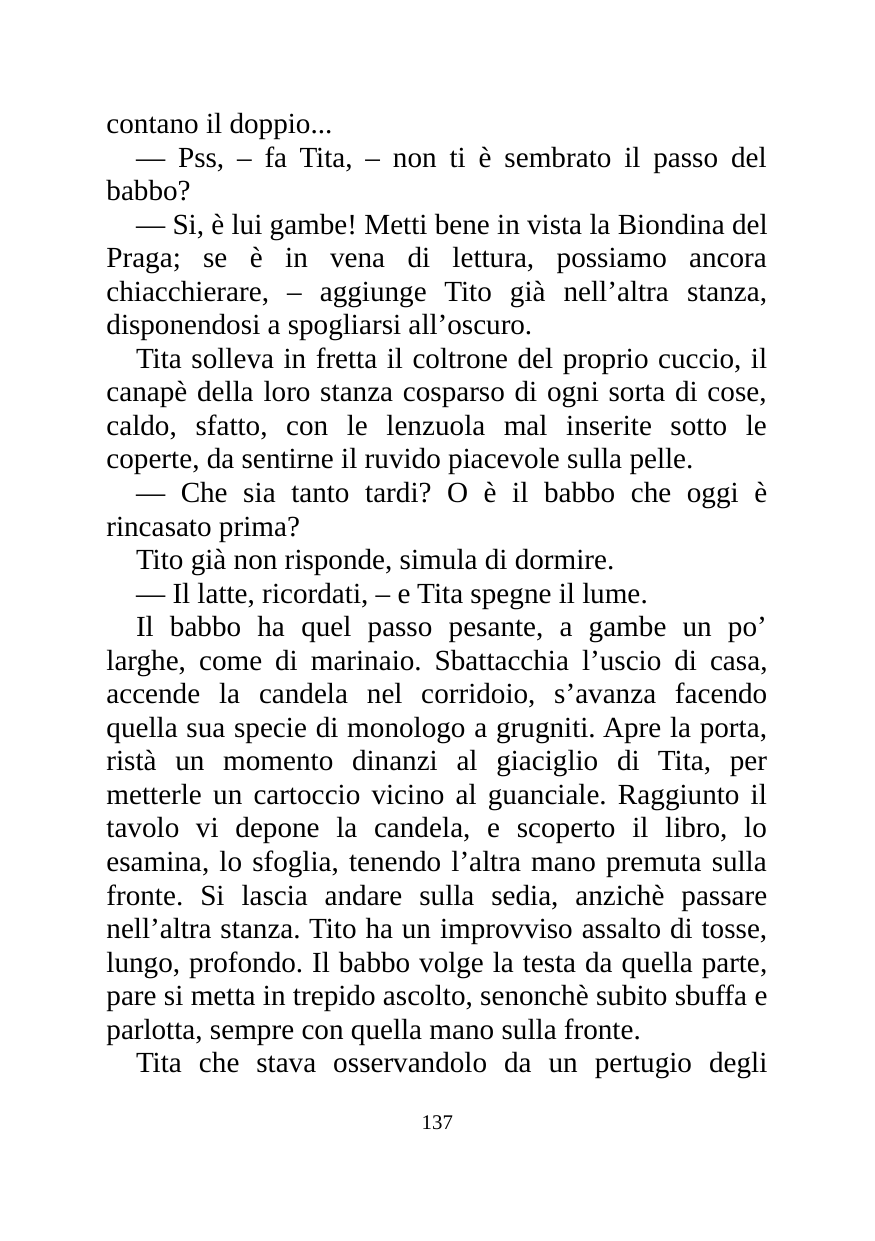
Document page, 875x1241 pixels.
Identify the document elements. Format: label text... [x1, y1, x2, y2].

text contano il doppio... [106, 106, 768, 140]
text — Che sia tanto tardi? O è il babbo che oggi è rincasato prima? [106, 475, 768, 542]
text — Il latte, ricordati, – e Tita spegne il lume. [106, 576, 768, 609]
text Tita solleva in fretta il coltrone del proprio cuccio, il canapè della loro stanza cosparso di ogni sorta di cose, caldo, sfatto, con le lenzuola mal inserite sotto le coperte, da sentirne il ruvido piacevole sulla pelle. [106, 341, 768, 475]
text — Pss, – fa Tita, – non ti è sembrato il passo del babbo? [106, 140, 768, 207]
text — Si, è lui gambe! Metti bene in vista la Biondina del Praga; se è in vena di lettura, possiamo ancora chiacchierare, – aggiunge Tito già nell’altra stanza, disponendosi a spogliarsi all’oscuro. [106, 207, 768, 341]
text Il babbo ha quel passo pesante, a gambe un po’ larghe, come di marinaio. Sbattacchia l’uscio di casa, accende la candela nel corridoio, s’avanza facendo quella sua specie di monologo a grugniti. Apre la porta, ristà un momento dinanzi al giaciglio di Tita, per metterle un cartoccio vicino al guanciale. Raggiunto il tavolo vi depone la candela, e scoperto il libro, lo esamina, lo sfoglia, tenendo l’altra mano premuta sulla fronte. Si lascia andare sulla sedia, anzichè passare nell’altra stanza. Tito ha un improvviso assalto di tosse, lungo, profondo. Il babbo volge la testa da quella parte, pare si metta in trepido ascolto, senonchè subito sbuffa e parlotta, sempre con quella mano sulla fronte. [106, 609, 768, 1045]
text Tito già non risponde, simula di dormire. [106, 542, 768, 576]
text Tita che stava osservandolo da un pertugio degli [106, 1045, 768, 1079]
